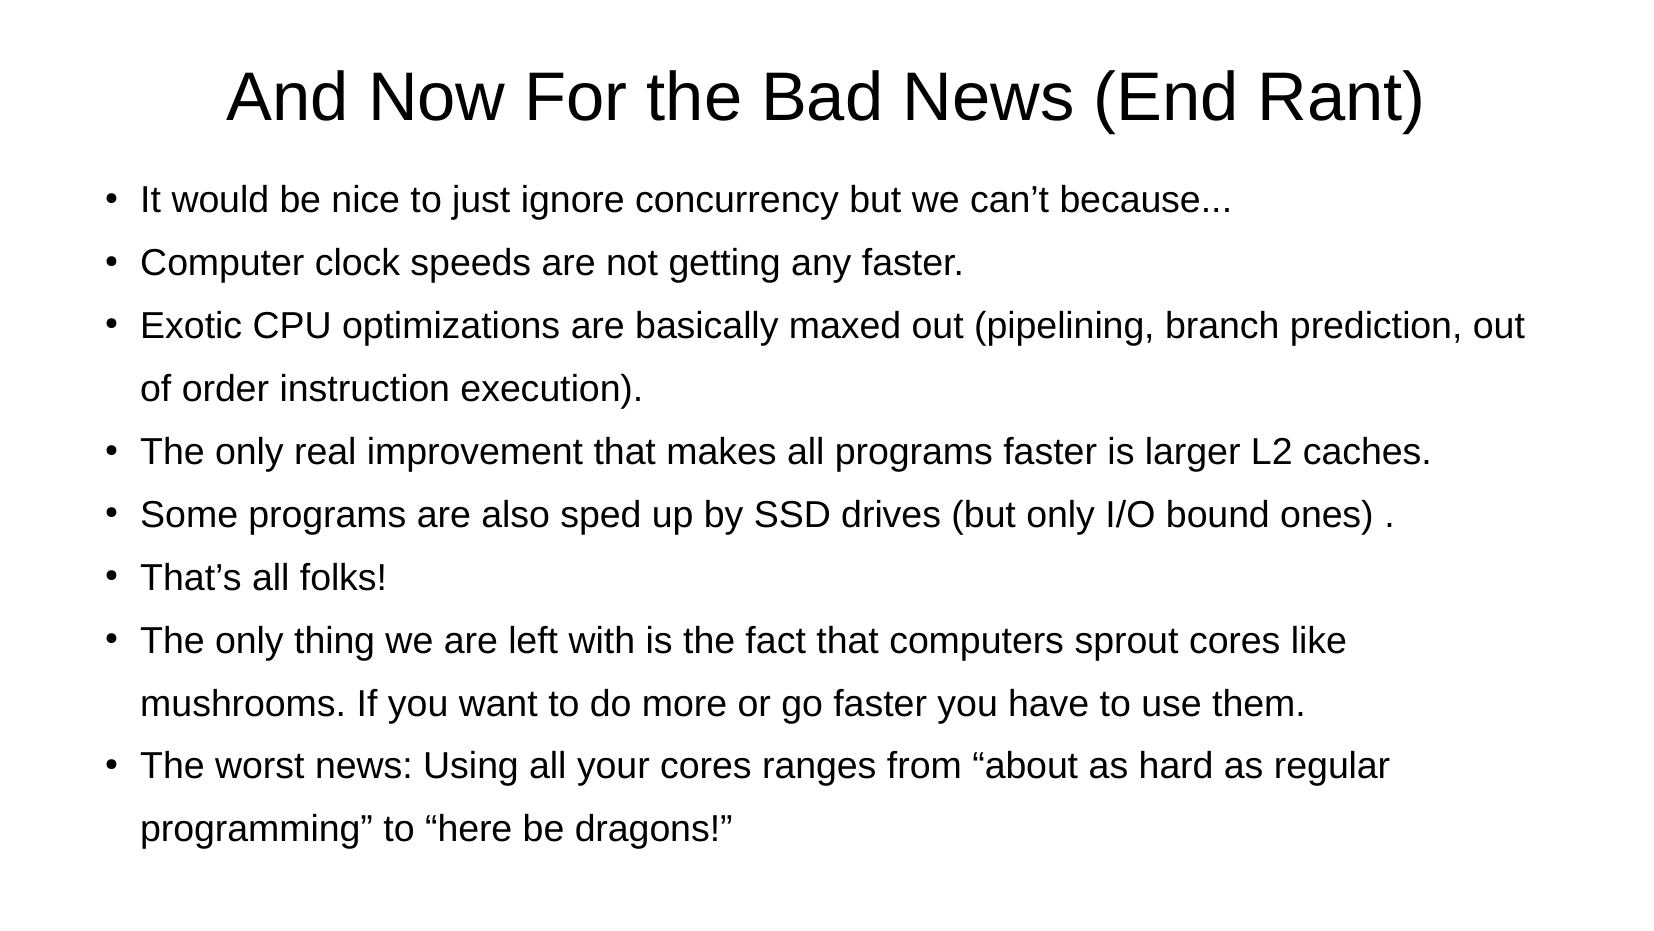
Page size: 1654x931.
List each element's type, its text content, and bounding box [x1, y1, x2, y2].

text_box It would be nice to just ignore concurrency but we can’t because... Computer clock speeds are not getting any faster. Exotic CPU optimizations are basically maxed out (pipelining, branch prediction, out of order instruction execution). The only real improvement that makes all programs faster is larger L2 caches. Some programs are also sped up by SSD drives (but only I/O bound ones) . That’s all folks! The only thing we are left with is the fact that computers sprout cores like mushrooms. If you want to do more or go faster you have to use them. The worst news: Using all your cores ranges from “about as hard as regular programming” to “here be dragons!” [90, 150, 1561, 864]
title And Now For the Bad News (End Rant) [82, 42, 1571, 151]
